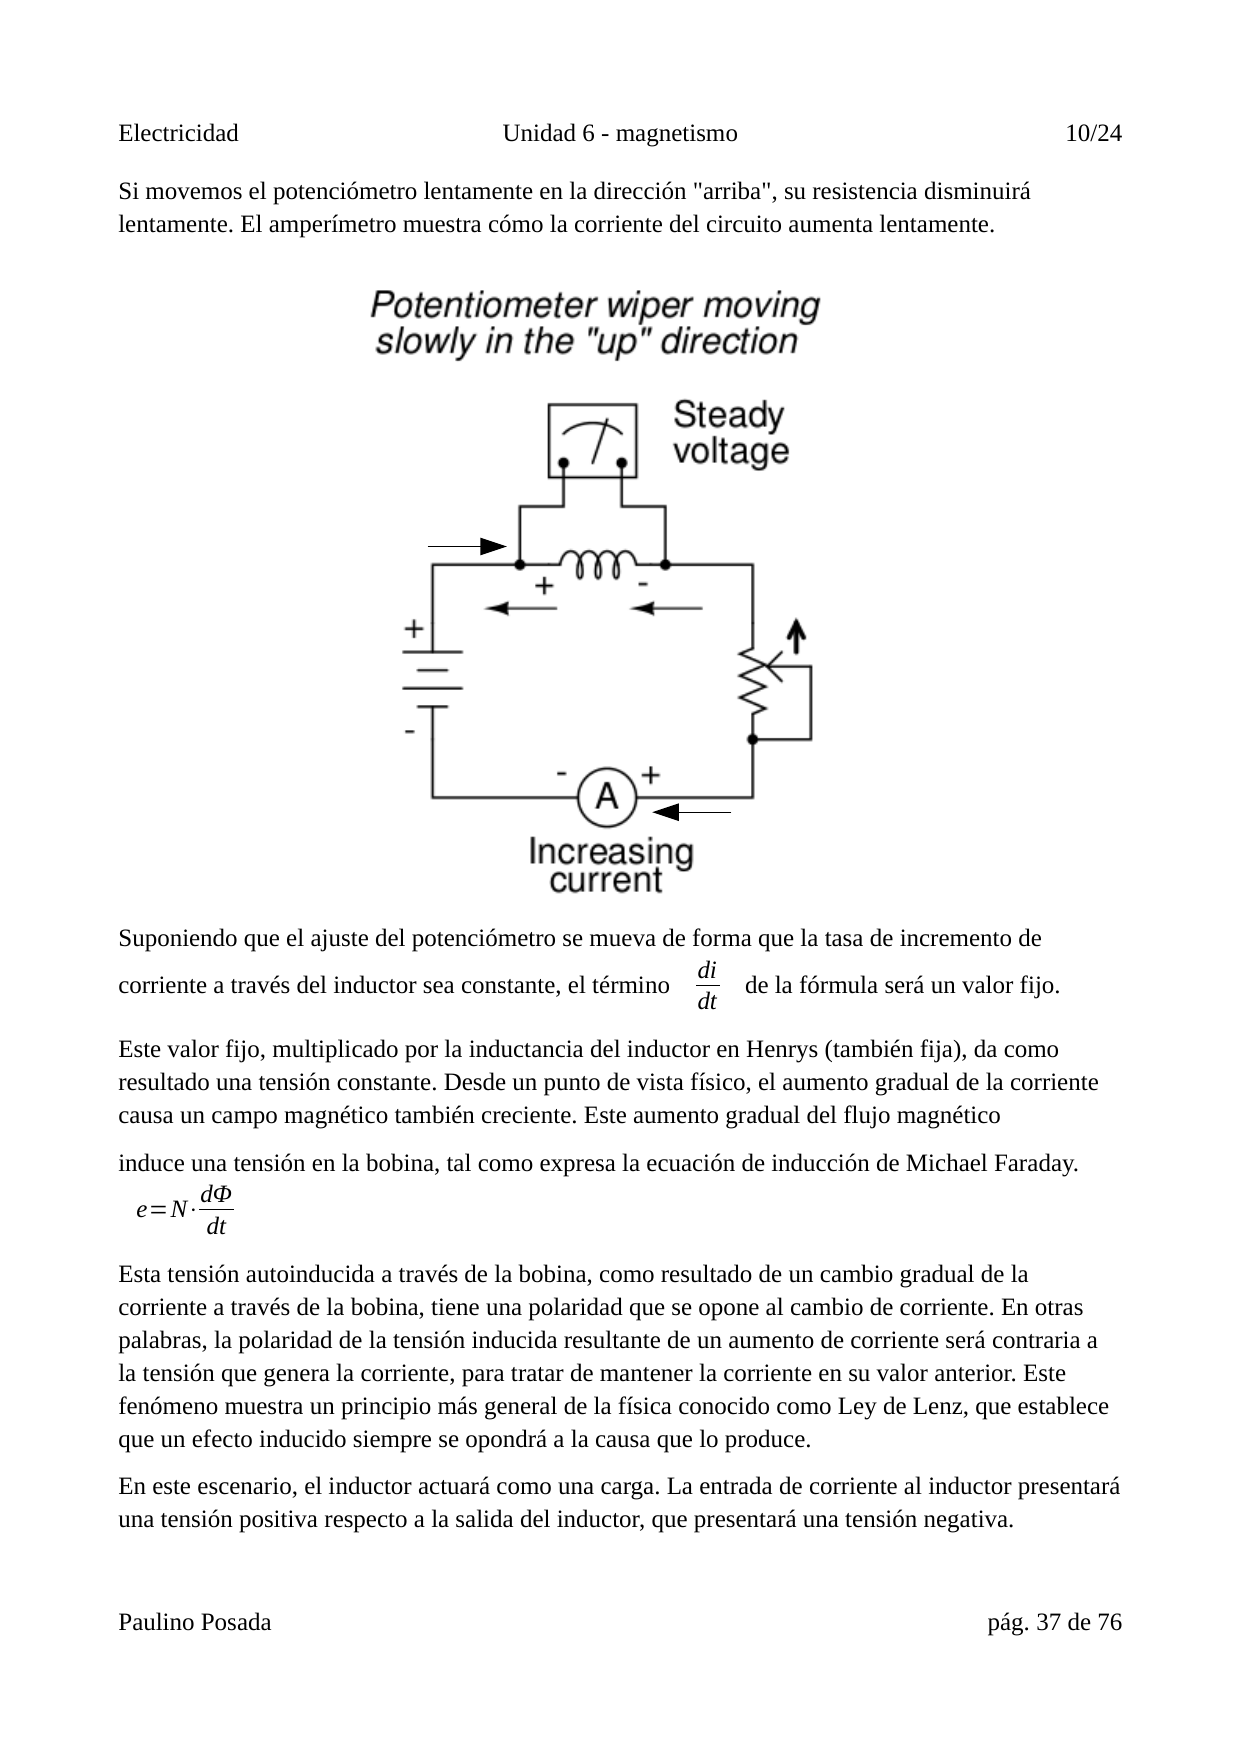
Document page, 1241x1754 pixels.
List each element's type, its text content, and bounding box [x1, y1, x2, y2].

text En este escenario, el inductor actuará como una carga. La entrada de corriente al inductor presentará una tensión positiva respecto a la salida del inductor, que presentará una tensión negativa. [118, 1471, 1122, 1533]
text Esta tensión autoinducida a través de la bobina, como resultado de un cambio gradual de la corriente a través de la bobina, tiene una polaridad que se opone al cambio de corriente. En otras palabras, la polaridad de la tensión inducida resultante de un aumento de corriente será contraria a la tensión que genera la corriente, para tratar de mantener la corriente en su valor anterior. Este fenómeno muestra un principio más general de la física conocido como Ley de Lenz, que establece que un efecto inducido siempre se opondrá a la causa que lo produce. [118, 1259, 1122, 1453]
picture [354, 275, 858, 906]
text Si movemos el potenciómetro lentamente en la dirección "arriba", su resistencia disminuirá lentamente. El amperímetro muestra cómo la corriente del circuito aumenta lentamente. [118, 176, 1122, 238]
text Este valor fijo, multiplicado por la inductancia del inductor en Henrys (también fija), da como resultado una tensión constante. Desde un punto de vista físico, el aumento gradual de la corriente causa un campo magnético también creciente. Este aumento gradual del flujo magnético [118, 1034, 1122, 1129]
text induce una tensión en la bobina, tal como expresa la ecuación de inducción de Michael Faraday. [118, 1148, 1122, 1240]
text Suponiendo que el ajuste del potenciómetro se mueva de forma que la tasa de incremento de corriente a través del inductor sea constante, el término de la fórmula será un valor fijo. [118, 923, 1122, 1015]
